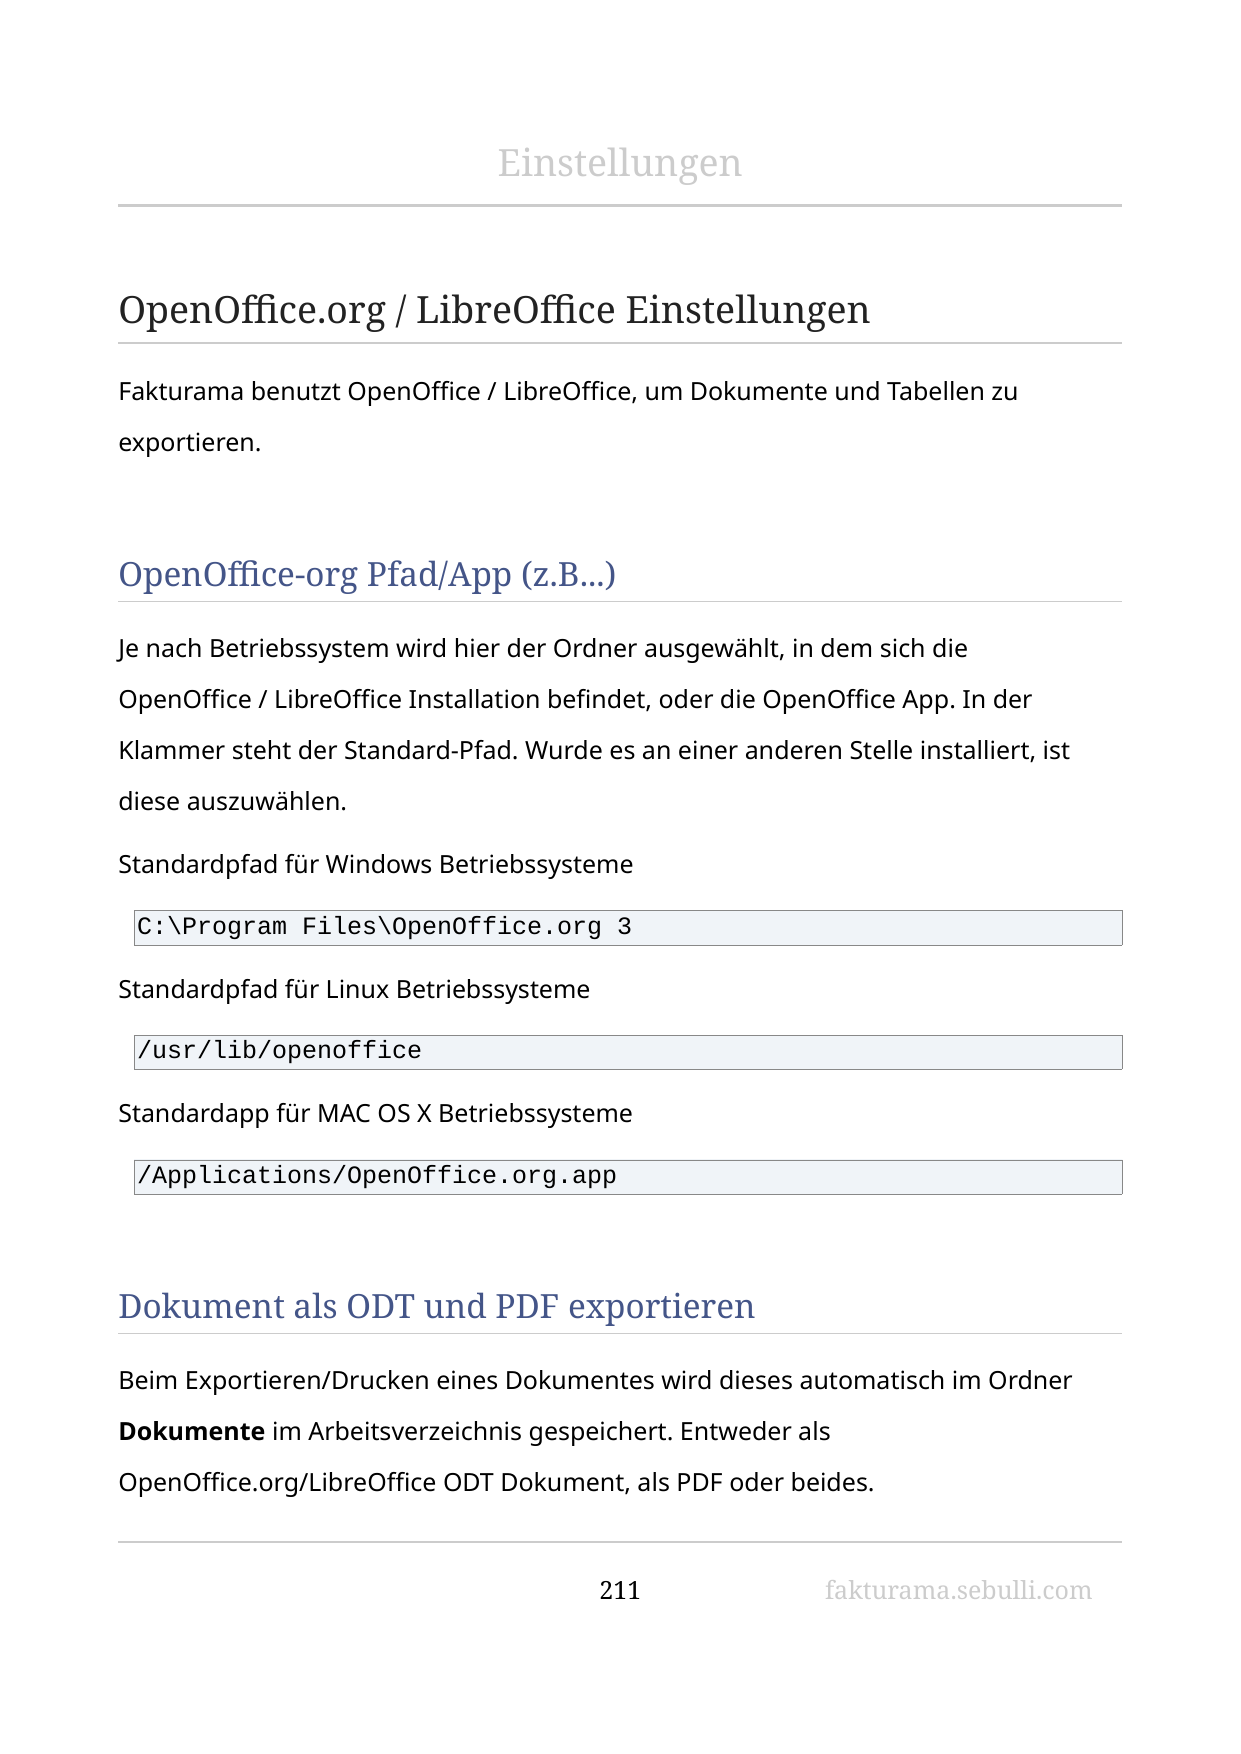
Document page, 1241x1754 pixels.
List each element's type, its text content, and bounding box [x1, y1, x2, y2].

text /usr/lib/openoffice [135, 1036, 1122, 1069]
subtitle OpenOffice.org / LibreOffice Einstellungen [118, 283, 1122, 342]
text Fakturama benutzt OpenOffice / LibreOffice, um Dokumente und Tabellen zu exportieren. [118, 373, 1122, 458]
subtitle OpenOffice-org Pfad/App (z.B...) [118, 551, 1122, 601]
text C:\Program Files\OpenOffice.org 3 [135, 911, 1122, 945]
text Beim Exportieren/Drucken eines Dokumentes wird dieses automatisch im Ordner Dokumente im Arbeitsverzeichnis gespeichert. Entweder als OpenOffice.org/LibreOffice ODT Dokument, als PDF oder beides. [118, 1363, 1122, 1499]
text Standardpfad für Windows Betriebssysteme [118, 847, 1122, 881]
subtitle Dokument als ODT und PDF exportieren [118, 1283, 1122, 1333]
text /Applications/OpenOffice.org.app [135, 1161, 1122, 1194]
text Standardpfad für Linux Betriebssysteme [118, 971, 1122, 1006]
text Je nach Betriebssystem wird hier der Ordner ausgewählt, in dem sich die OpenOffice / LibreOffice Installation befindet, oder die OpenOffice App. In der Klammer steht der Standard-Pfad. Wurde es an einer anderen Stelle installiert, ist diese auszuwählen. [118, 630, 1122, 817]
text Standardapp für MAC OS X Betriebssysteme [118, 1096, 1122, 1130]
